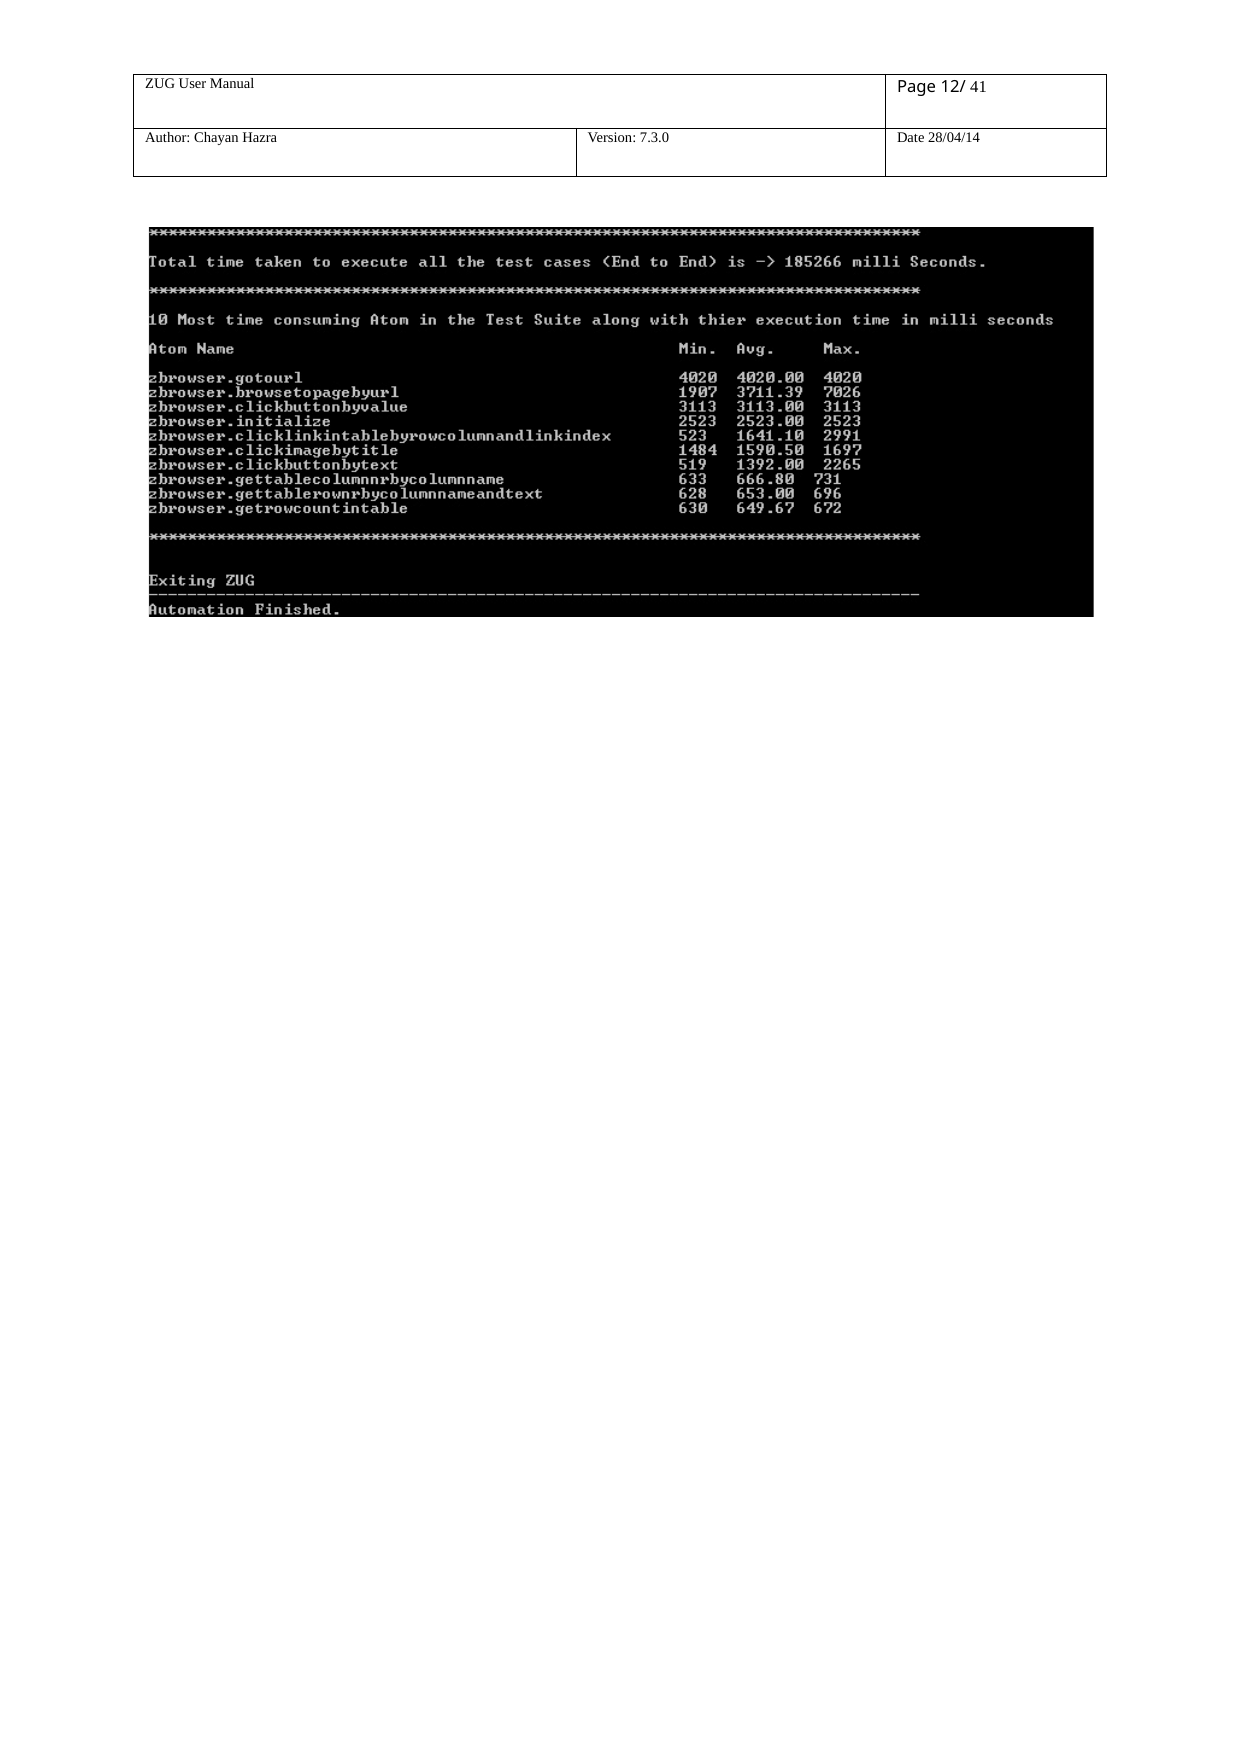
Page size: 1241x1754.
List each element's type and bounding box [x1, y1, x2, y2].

picture [148, 227, 1094, 617]
